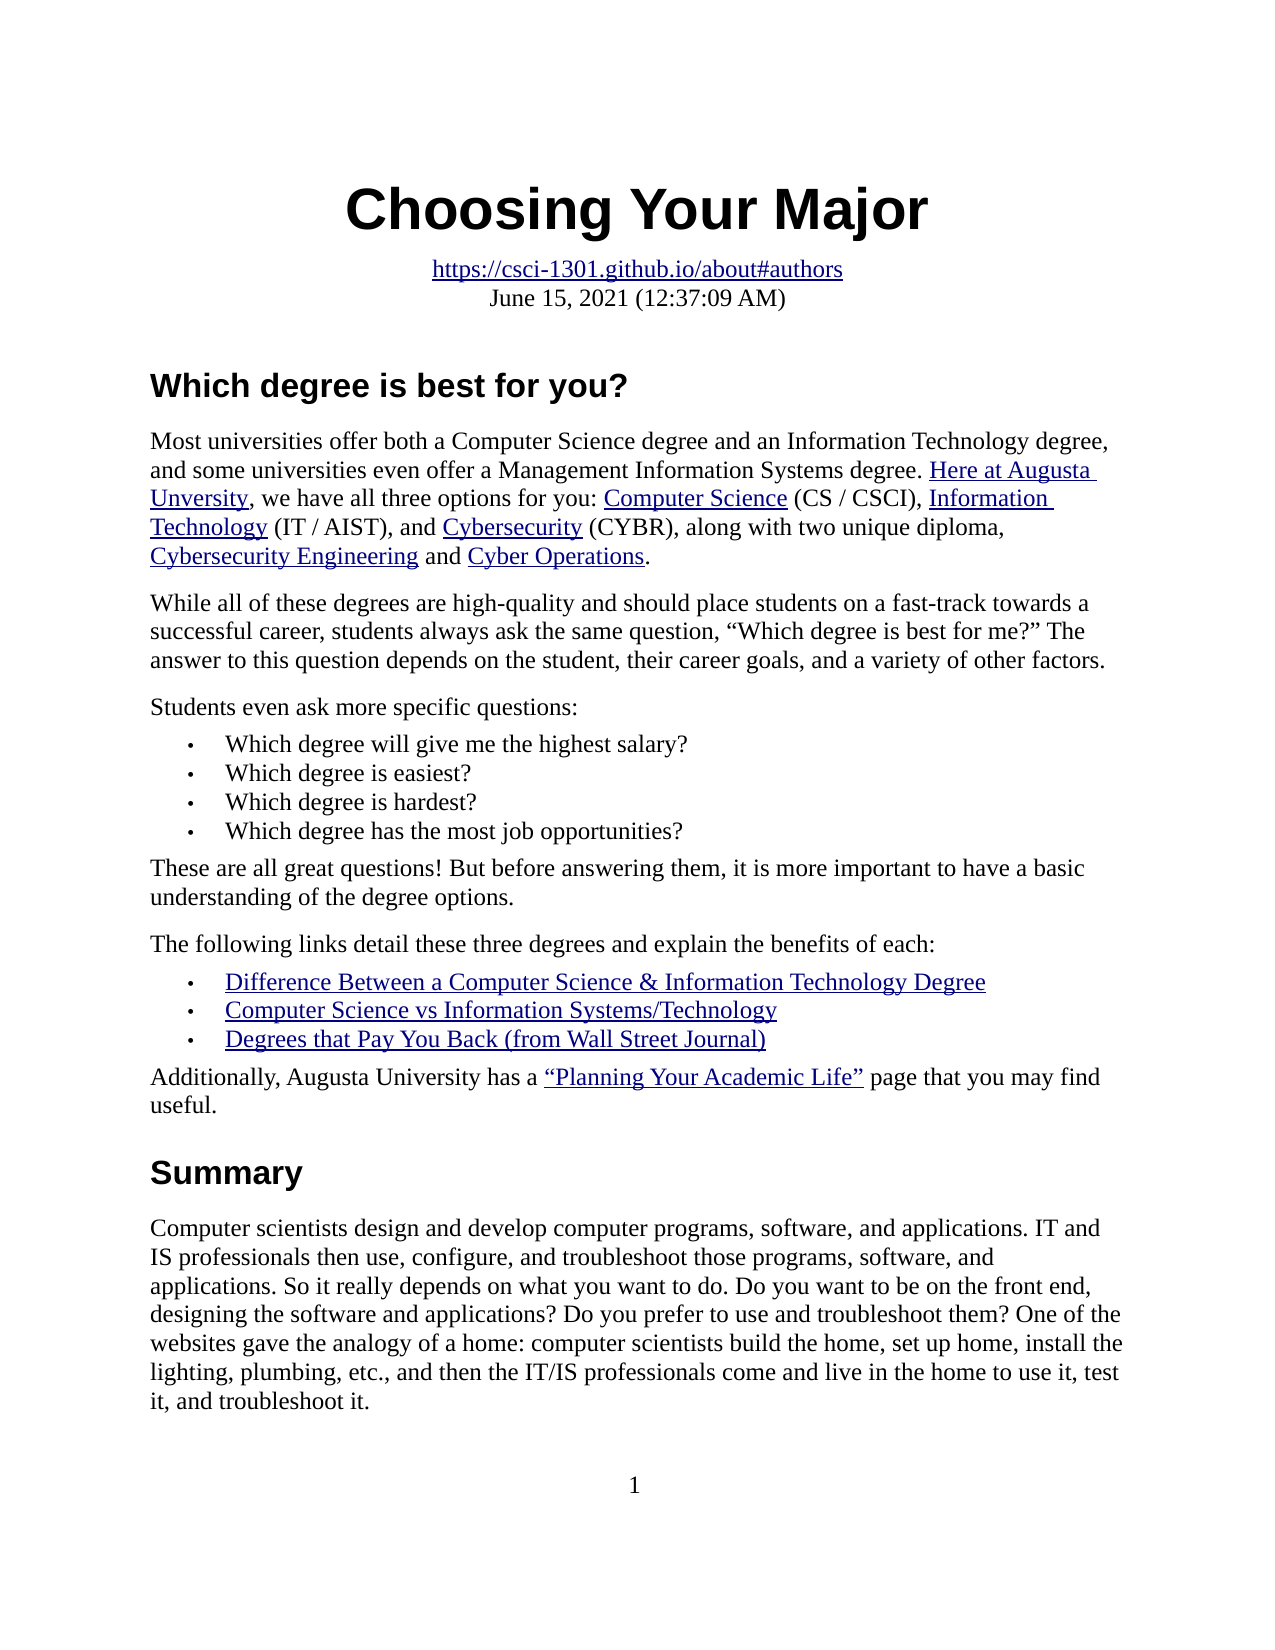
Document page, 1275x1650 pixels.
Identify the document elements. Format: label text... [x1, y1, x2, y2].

list Computer Science vs Information Systems/Technology [187, 995, 1125, 1024]
list Which degree will give me the highest salary? [187, 729, 1125, 758]
list Which degree has the most job opportunities? [187, 816, 1125, 844]
list Which degree is easiest? [187, 758, 1125, 787]
text Most universities offer both a Computer Science degree and an Information Technology degree, and some universities even offer a Management Information Systems degree. Here at Augusta Unversity, we have all three options for you: Computer Science (CS / CSCI), Information Technology (IT / AIST), and Cybersecurity (CYBR), along with two unique diploma, Cybersecurity Engineering and Cyber Operations. [150, 426, 1125, 570]
subtitle Summary [150, 1153, 1125, 1192]
text Additionally, Augusta University has a “Planning Your Academic Life” page that you may find useful. [150, 1062, 1125, 1119]
subtitle Which degree is best for you? [150, 366, 1125, 404]
list Degrees that Pay You Back (from Wall Street Journal) [187, 1024, 1125, 1053]
text While all of these degrees are high-quality and should place students on a fast-track towards a successful career, students always ask the same question, “Which degree is best for me?” The answer to this question depends on the student, their career goals, and a variety of other factors. [150, 588, 1125, 674]
text https://csci-1301.github.io/about#authors [150, 254, 1125, 283]
list Which degree is hardest? [187, 787, 1125, 816]
text June 15, 2021 (12:37:09 AM) [150, 283, 1125, 312]
text Computer scientists design and develop computer programs, software, and applications. IT and IS professionals then use, configure, and troubleshoot those programs, software, and applications. So it really depends on what you want to do. Do you want to be on the front end, designing the software and applications? Do you prefer to use and troubleshoot them? One of the websites gave the analogy of a home: computer scientists build the home, set up home, install the lighting, plumbing, etc., and then the IT/IS professionals come and live in the home to use it, test it, and troubleshoot it. [150, 1213, 1125, 1414]
list Difference Between a Computer Science & Information Technology Degree [187, 967, 1125, 995]
text These are all great questions! But before answering them, it is more important to have a basic understanding of the degree options. [150, 853, 1125, 911]
title Choosing Your Major [150, 175, 1125, 242]
text The following links detail these three degrees and explain the benefits of each: [150, 929, 1125, 958]
text Students even ask more specific questions: [150, 692, 1125, 721]
